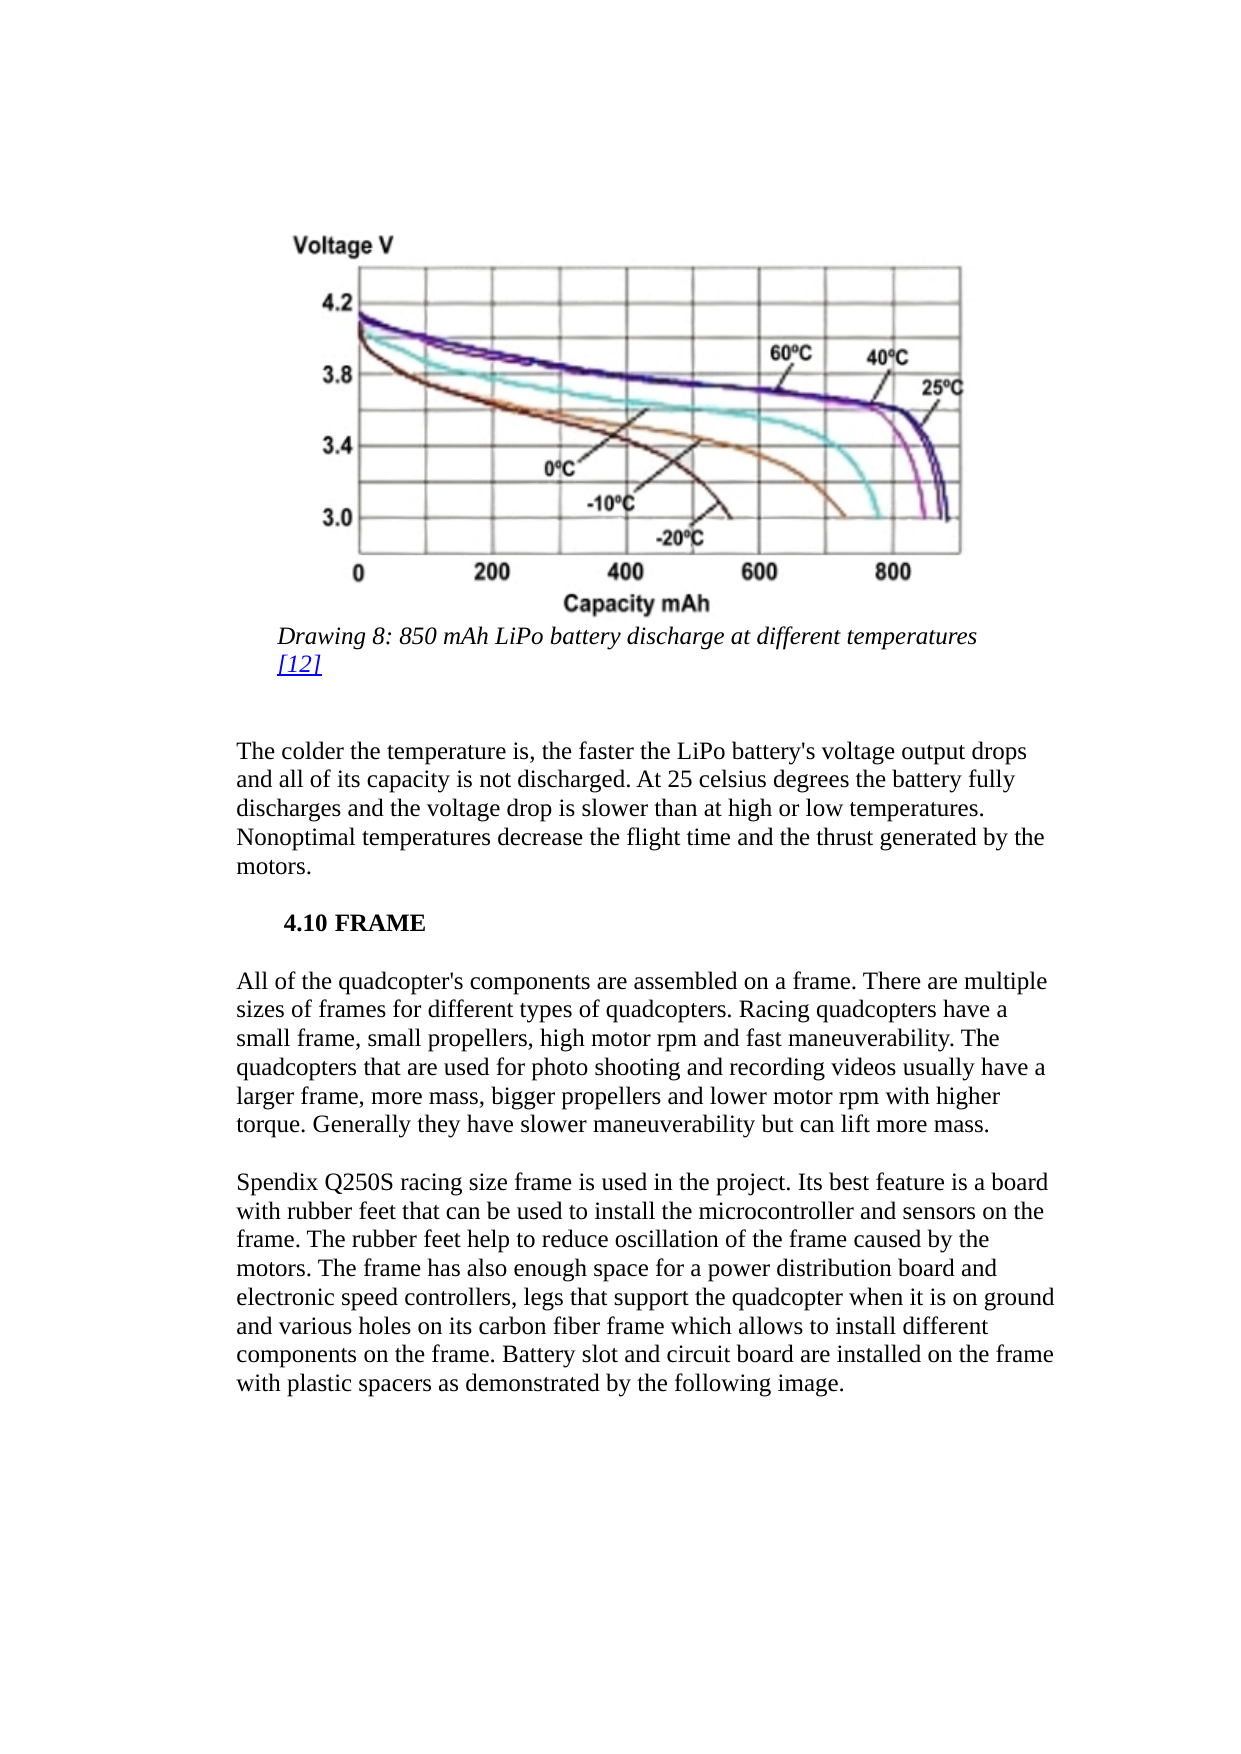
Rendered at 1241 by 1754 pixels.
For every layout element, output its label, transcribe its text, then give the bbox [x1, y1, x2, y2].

picture [277, 217, 998, 621]
text Drawing 8: 850 mAh LiPo battery discharge at different temperatures [12] [277, 621, 997, 678]
text All of the quadcopter's components are assembled on a frame. There are multiple sizes of frames for different types of quadcopters. Racing quadcopters have a small frame, small propellers, high motor rpm and fast maneuverability. The quadcopters that are used for photo shooting and recording videos usually have a larger frame, more mass, bigger propellers and lower motor rpm with higher torque. Generally they have slower maneuverability but can lift more mass. [236, 966, 1063, 1138]
subtitle Frame [283, 908, 1063, 937]
text Spendix Q250S racing size frame is used in the project. Its best feature is a board with rubber feet that can be used to install the microcontroller and sensors on the frame. The rubber feet help to reduce oscillation of the frame caused by the motors. The frame has also enough space for a power distribution board and electronic speed controllers, legs that support the quadcopter when it is on ground and various holes on its carbon fiber frame which allows to install different components on the frame. Battery slot and circuit board are installed on the frame with plastic spacers as demonstrated by the following image. [236, 1167, 1063, 1426]
text The colder the temperature is, the faster the LiPo battery's voltage output drops and all of its capacity is not discharged. At 25 celsius degrees the battery fully discharges and the voltage drop is slower than at high or low temperatures. Nonoptimal temperatures decrease the flight time and the thrust generated by the motors. [236, 736, 1063, 879]
